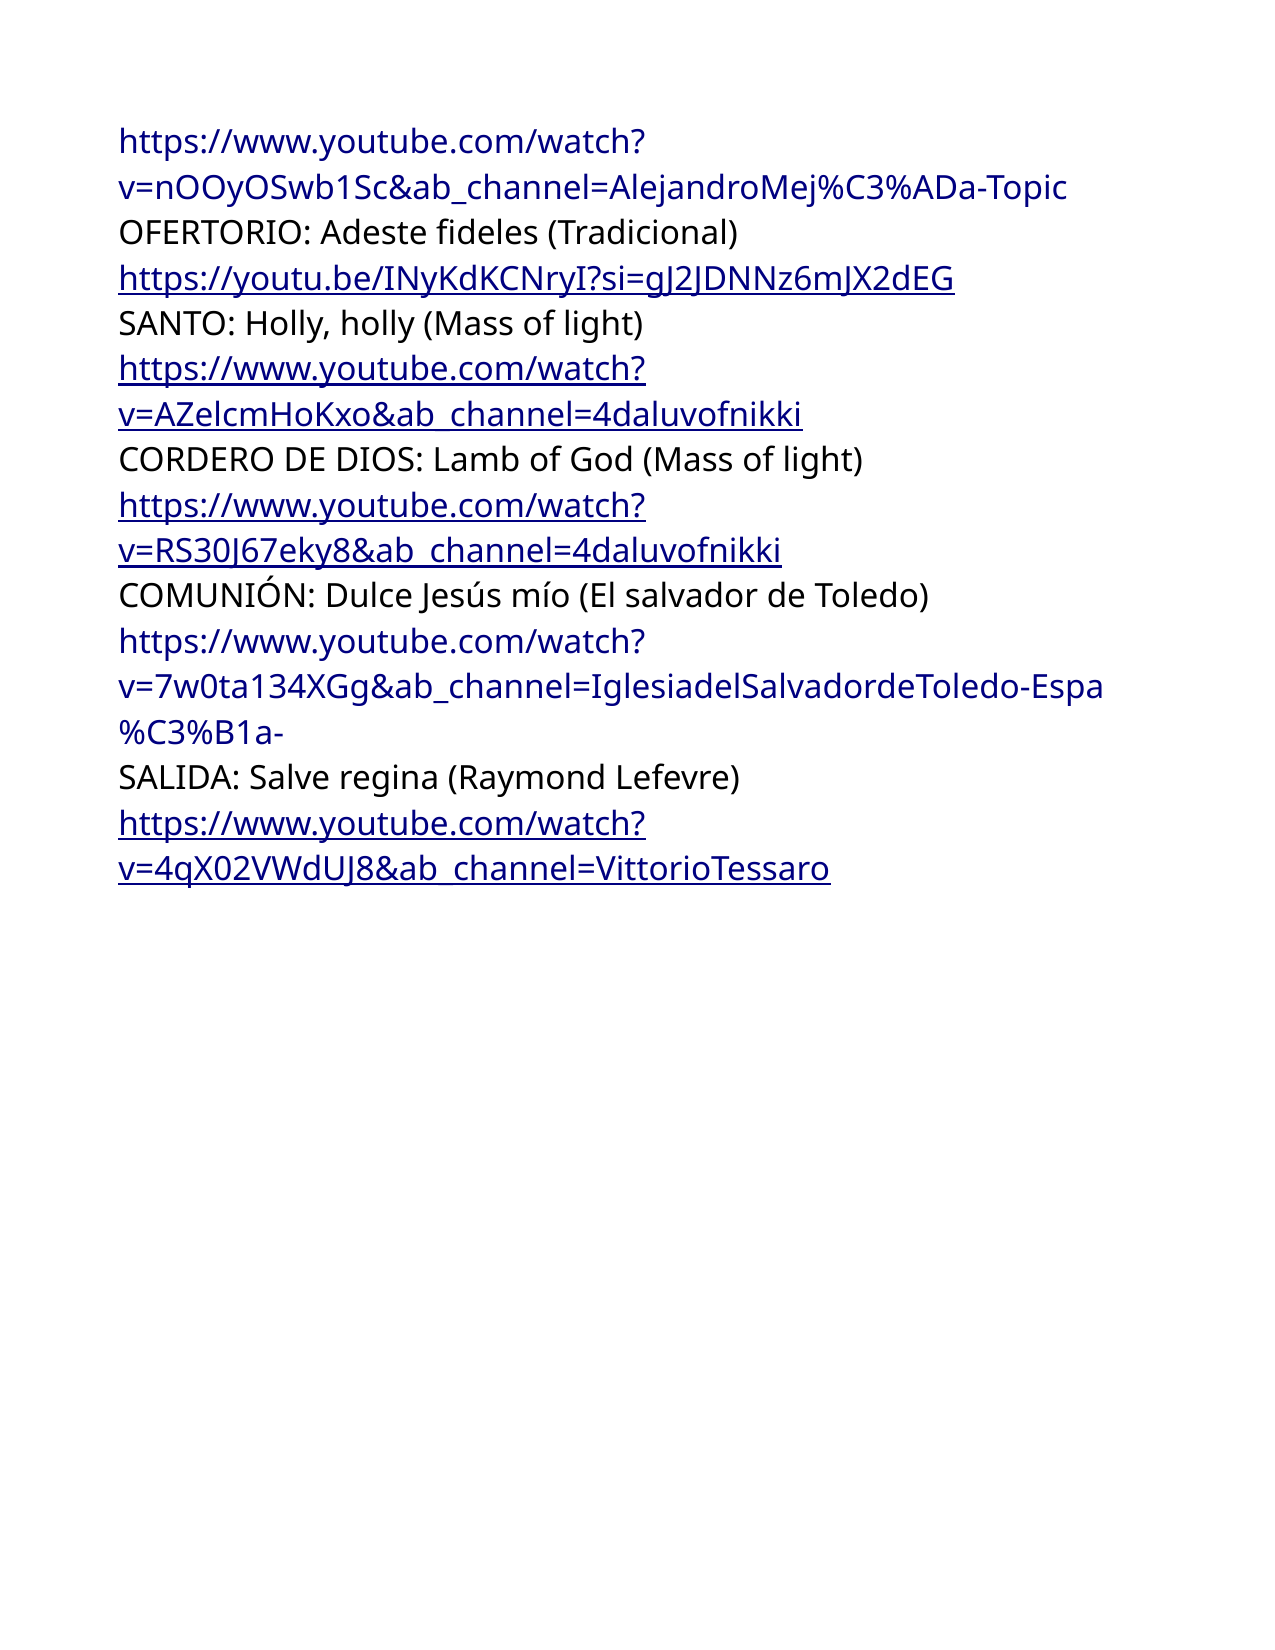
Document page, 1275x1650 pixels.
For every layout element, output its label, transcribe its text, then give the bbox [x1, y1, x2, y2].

text https://youtu.be/INyKdKCNryI?si=gJ2JDNNz6mJX2dEG [118, 254, 1157, 300]
text COMUNIÓN: Dulce Jesús mío (El salvador de Toledo) [118, 572, 1157, 618]
text CORDERO DE DIOS: Lamb of God (Mass of light) [118, 436, 1157, 481]
text https://www.youtube.com/watch?v=AZelcmHoKxo&ab_channel=4daluvofnikki [118, 345, 1157, 436]
text https://www.youtube.com/watch?v=nOOyOSwb1Sc&ab_channel=AlejandroMej%C3%ADa-Topic [118, 118, 1157, 209]
text OFERTORIO: Adeste fideles (Tradicional) [118, 209, 1157, 254]
text https://www.youtube.com/watch?v=RS30J67eky8&ab_channel=4daluvofnikki [118, 481, 1157, 572]
text https://www.youtube.com/watch?v=7w0ta134XGg&ab_channel=IglesiadelSalvadordeToledo-Espa%C3%B1a- [118, 618, 1157, 754]
text https://www.youtube.com/watch?v=4qX02VWdUJ8&ab_channel=VittorioTessaro [118, 799, 1157, 890]
text SALIDA: Salve regina (Raymond Lefevre) [118, 754, 1157, 799]
text SANTO: Holly, holly (Mass of light) [118, 300, 1157, 345]
